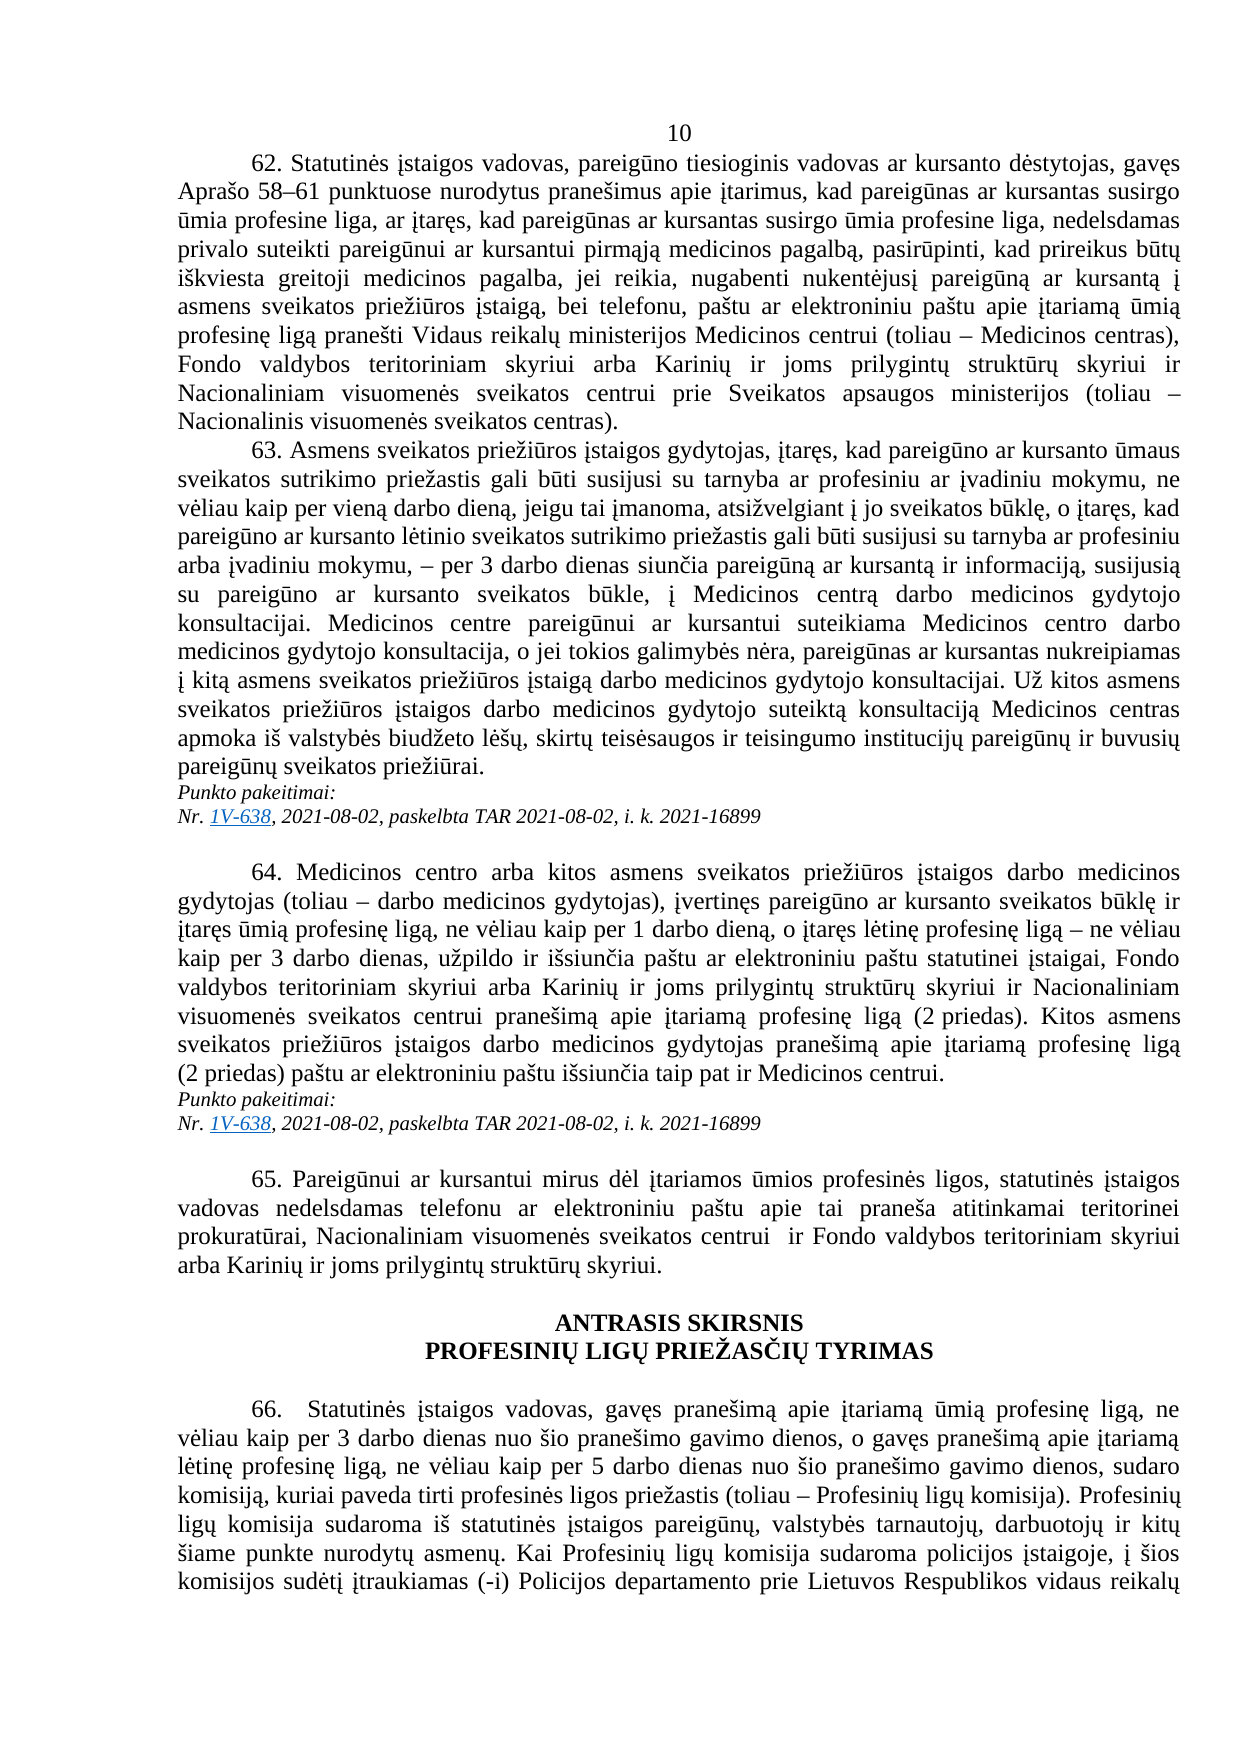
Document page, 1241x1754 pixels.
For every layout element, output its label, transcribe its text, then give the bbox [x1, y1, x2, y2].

text Punkto pakeitimai: [177, 780, 1181, 804]
text PROFESINIŲ LIGŲ PRIEŽASČIŲ TYRIMAS [177, 1336, 1181, 1365]
text 63. Asmens sveikatos priežiūros įstaigos gydytojas, įtaręs, kad pareigūno ar kursanto ūmaus sveikatos sutrikimo priežastis gali būti susijusi su tarnyba ar profesiniu ar įvadiniu mokymu, ne vėliau kaip per vieną darbo dieną, jeigu tai įmanoma, atsižvelgiant į jo sveikatos būklę, o įtaręs, kad pareigūno ar kursanto lėtinio sveikatos sutrikimo priežastis gali būti susijusi su tarnyba ar profesiniu arba įvadiniu mokymu, – per 3 darbo dienas siunčia pareigūną ar kursantą ir informaciją, susijusią su pareigūno ar kursanto sveikatos būkle, į Medicinos centrą darbo medicinos gydytojo konsultacijai. Medicinos centre pareigūnui ar kursantui suteikiama Medicinos centro darbo medicinos gydytojo konsultacija, o jei tokios galimybės nėra, pareigūnas ar kursantas nukreipiamas į kitą asmens sveikatos priežiūros įstaigą darbo medicinos gydytojo konsultacijai. Už kitos asmens sveikatos priežiūros įstaigos darbo medicinos gydytojo suteiktą konsultaciją Medicinos centras apmoka iš valstybės biudžeto lėšų, skirtų teisėsaugos ir teisingumo institucijų pareigūnų ir buvusių pareigūnų sveikatos priežiūrai. [177, 435, 1181, 780]
text ANTRASIS SKIRSNIS [177, 1308, 1181, 1336]
text 65. Pareigūnui ar kursantui mirus dėl įtariamos ūmios profesinės ligos, statutinės įstaigos vadovas nedelsdamas telefonu ar elektroniniu paštu apie tai praneša atitinkamai teritorinei prokuratūrai, Nacionaliniam visuomenės sveikatos centrui ir Fondo valdybos teritoriniam skyriui arba Karinių ir joms prilygintų struktūrų skyriui. [177, 1164, 1181, 1279]
text 62. Statutinės įstaigos vadovas, pareigūno tiesioginis vadovas ar kursanto dėstytojas, gavęs Aprašo 58–61 punktuose nurodytus pranešimus apie įtarimus, kad pareigūnas ar kursantas susirgo ūmia profesine liga, ar įtaręs, kad pareigūnas ar kursantas susirgo ūmia profesine liga, nedelsdamas privalo suteikti pareigūnui ar kursantui pirmąją medicinos pagalbą, pasirūpinti, kad prireikus būtų iškviesta greitoji medicinos pagalba, jei reikia, nugabenti nukentėjusį pareigūną ar kursantą į asmens sveikatos priežiūros įstaigą, bei telefonu, paštu ar elektroniniu paštu apie įtariamą ūmią profesinę ligą pranešti Vidaus reikalų ministerijos Medicinos centrui (toliau – Medicinos centras), Fondo valdybos teritoriniam skyriui arba Karinių ir joms prilygintų struktūrų skyriui ir Nacionaliniam visuomenės sveikatos centrui prie Sveikatos apsaugos ministerijos (toliau – Nacionalinis visuomenės sveikatos centras). [177, 148, 1181, 435]
text 66. Statutinės įstaigos vadovas, gavęs pranešimą apie įtariamą ūmią profesinę ligą, ne vėliau kaip per 3 darbo dienas nuo šio pranešimo gavimo dienos, o gavęs pranešimą apie įtariamą lėtinę profesinę ligą, ne vėliau kaip per 5 darbo dienas nuo šio pranešimo gavimo dienos, sudaro komisiją, kuriai paveda tirti profesinės ligos priežastis (toliau – Profesinių ligų komisija). Profesinių ligų komisija sudaroma iš statutinės įstaigos pareigūnų, valstybės tarnautojų, darbuotojų ir kitų šiame punkte nurodytų asmenų. Kai Profesinių ligų komisija sudaroma policijos įstaigoje, į šios komisijos sudėtį įtraukiamas (-i) Policijos departamento prie Lietuvos Respublikos vidaus reikalų [177, 1394, 1181, 1595]
text Punkto pakeitimai: [177, 1087, 1181, 1111]
text Nr. 1V-638, 2021-08-02, paskelbta TAR 2021-08-02, i. k. 2021-16899 [177, 1111, 1181, 1135]
text 64. Medicinos centro arba kitos asmens sveikatos priežiūros įstaigos darbo medicinos gydytojas (toliau – darbo medicinos gydytojas), įvertinęs pareigūno ar kursanto sveikatos būklę ir įtaręs ūmią profesinę ligą, ne vėliau kaip per 1 darbo dieną, o įtaręs lėtinę profesinę ligą – ne vėliau kaip per 3 darbo dienas, užpildo ir išsiunčia paštu ar elektroniniu paštu statutinei įstaigai, Fondo valdybos teritoriniam skyriui arba Karinių ir joms prilygintų struktūrų skyriui ir Nacionaliniam visuomenės sveikatos centrui pranešimą apie įtariamą profesinę ligą (2 priedas). Kitos asmens sveikatos priežiūros įstaigos darbo medicinos gydytojas pranešimą apie įtariamą profesinę ligą (2 priedas) paštu ar elektroniniu paštu išsiunčia taip pat ir Medicinos centrui. [177, 857, 1181, 1087]
text Nr. 1V-638, 2021-08-02, paskelbta TAR 2021-08-02, i. k. 2021-16899 [177, 804, 1181, 828]
